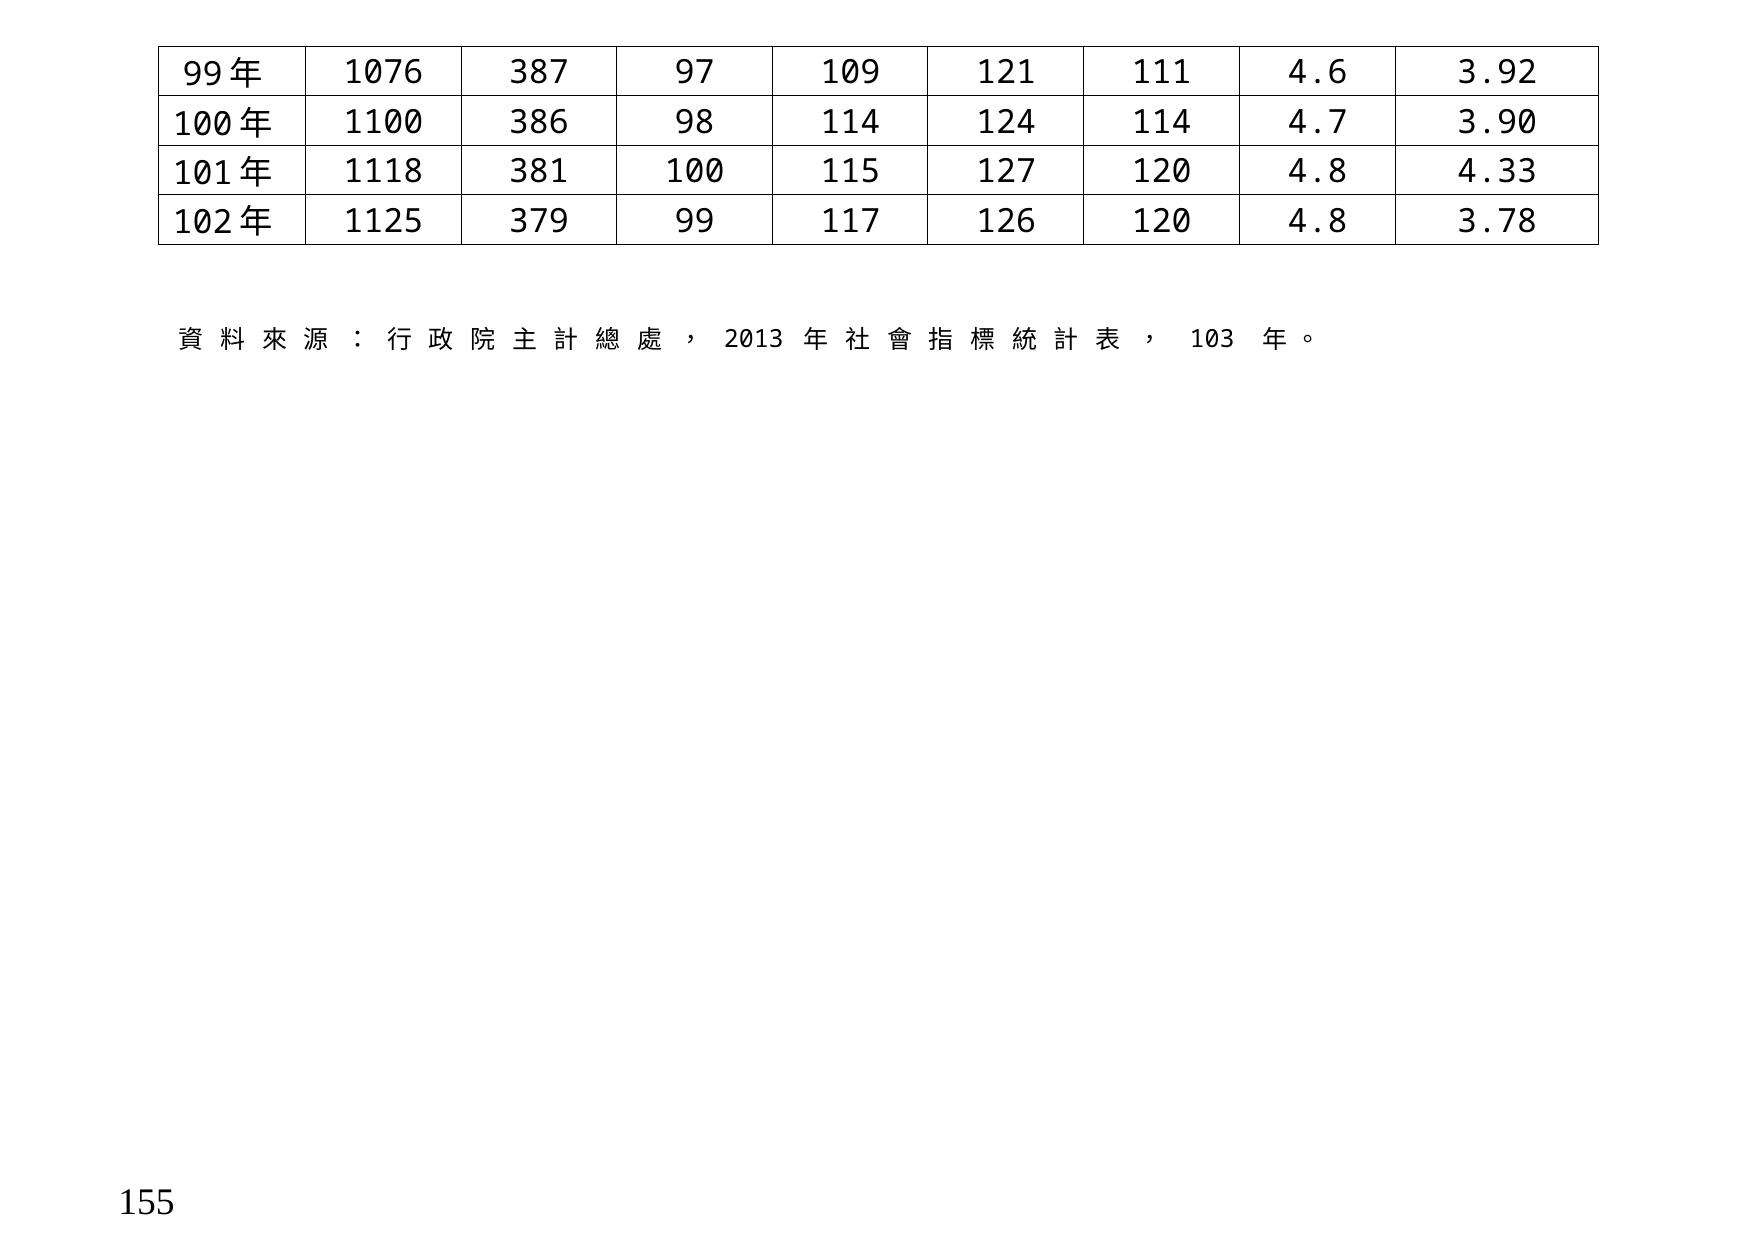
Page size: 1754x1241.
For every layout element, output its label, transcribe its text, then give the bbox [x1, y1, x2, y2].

table_cell 115 [773, 146, 927, 194]
table_cell 3.92 [1396, 47, 1598, 95]
table_cell 4.6 [1240, 47, 1395, 95]
table_cell 102年 [159, 195, 305, 244]
table_cell 100年 [159, 96, 305, 145]
table_cell 4.8 [1240, 195, 1395, 244]
table_cell 3.90 [1396, 96, 1598, 145]
table_cell 114 [773, 96, 927, 145]
table_cell 379 [462, 195, 616, 244]
table_cell 127 [928, 146, 1083, 194]
table_cell 121 [928, 47, 1083, 95]
table_cell 1118 [306, 146, 461, 194]
table_cell 99年 [159, 47, 305, 95]
table_cell 4.7 [1240, 96, 1395, 145]
table_cell 100 [617, 146, 772, 194]
table_cell 120 [1084, 146, 1239, 194]
table_cell 109 [773, 47, 927, 95]
table_cell 3.78 [1396, 195, 1598, 244]
table_cell 381 [462, 146, 616, 194]
table_cell 4.8 [1240, 146, 1395, 194]
table_cell 97 [617, 47, 772, 95]
table_cell 98 [617, 96, 772, 145]
table_cell 99 [617, 195, 772, 244]
table_cell 124 [928, 96, 1083, 145]
text 資料來源：行政院主計總處，2013年社會指標統計表，103年。 [128, 296, 1628, 358]
table_cell 101年 [159, 146, 305, 194]
table_cell 114 [1084, 96, 1239, 145]
table_cell 1125 [306, 195, 461, 244]
table_cell 126 [928, 195, 1083, 244]
table_cell 386 [462, 96, 616, 145]
table_cell 1100 [306, 96, 461, 145]
table_cell 111 [1084, 47, 1239, 95]
table_cell 1076 [306, 47, 461, 95]
table_cell 4.33 [1396, 146, 1598, 194]
table_cell 120 [1084, 195, 1239, 244]
table_cell 117 [773, 195, 927, 244]
table_cell 387 [462, 47, 616, 95]
